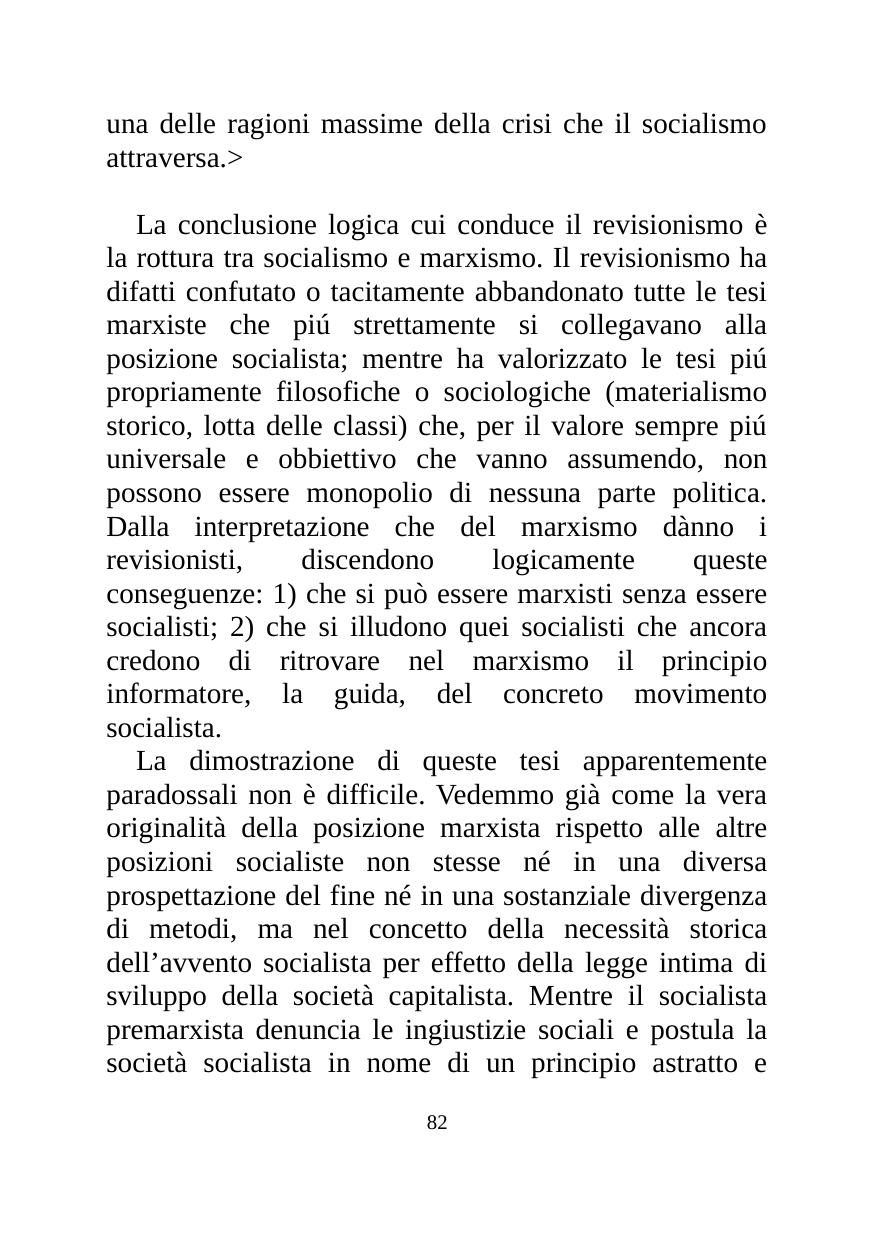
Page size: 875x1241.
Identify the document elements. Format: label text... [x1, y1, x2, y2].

text una delle ragioni massime della crisi che il socialismo attraversa.> [106, 106, 768, 173]
text La conclusione logica cui conduce il revisionismo è la rottura tra socialismo e marxismo. Il revisionismo ha difatti confutato o tacitamente abbandonato tutte le tesi marxiste che piú strettamente si collegavano alla posizione socialista; mentre ha valorizzato le tesi piú propriamente filosofiche o sociologiche (materialismo storico, lotta delle classi) che, per il valore sempre piú universale e obbiettivo che vanno assumendo, non possono essere monopolio di nessuna parte politica. Dalla interpretazione che del marxismo dànno i revisionisti, discendono logicamente queste conseguenze: 1) che si può essere marxisti senza essere socialisti; 2) che si illudono quei socialisti che ancora credono di ritrovare nel marxismo il principio informatore, la guida, del concreto movimento socialista. [106, 207, 768, 743]
text La dimostrazione di queste tesi apparentemente paradossali non è difficile. Vedemmo già come la vera originalità della posizione marxista rispetto alle altre posizioni socialiste non stesse né in una diversa prospettazione del fine né in una sostanziale divergenza di metodi, ma nel concetto della necessità storica dell’avvento socialista per effetto della legge intima di sviluppo della società capitalista. Mentre il socialista premarxista denuncia le ingiustizie sociali e postula la società socialista in nome di un principio astratto e [106, 743, 768, 1079]
